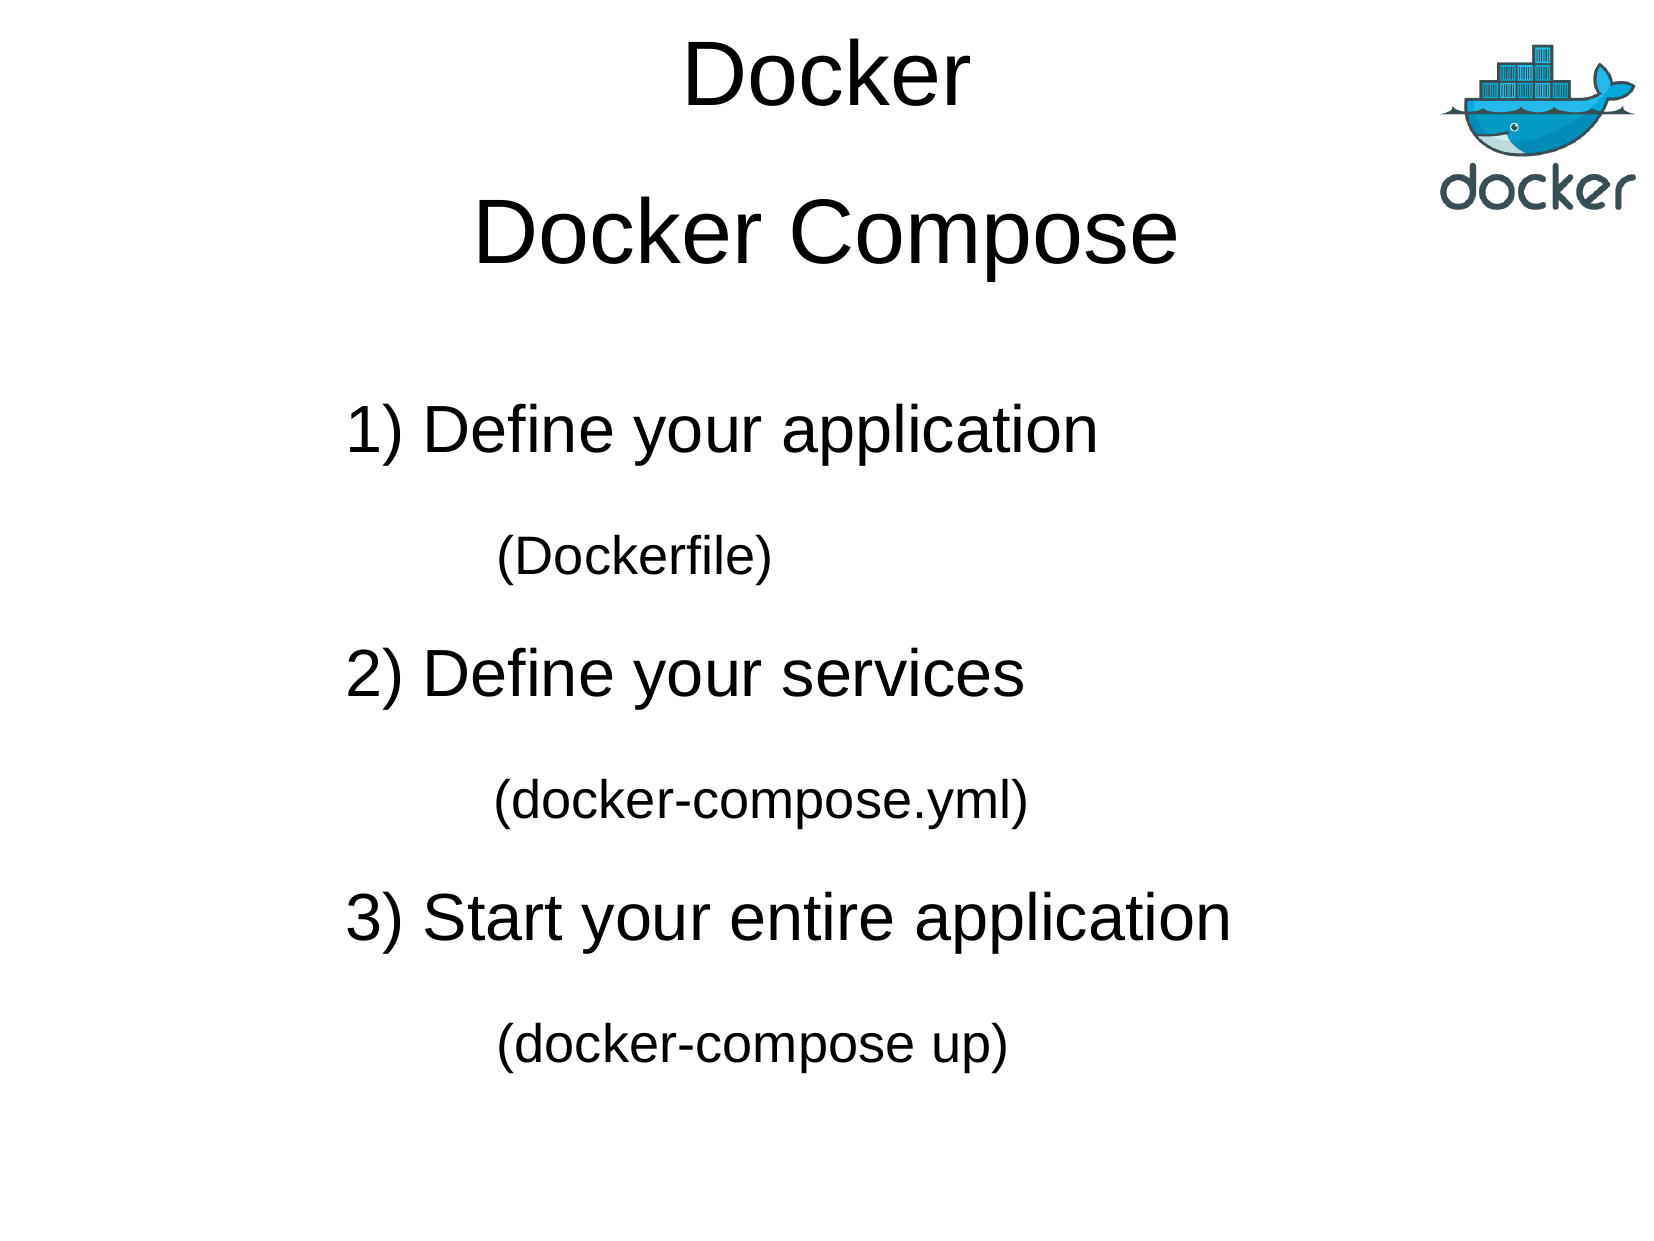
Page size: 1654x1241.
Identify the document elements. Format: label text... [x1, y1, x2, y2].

subtitle Define your application (Dockerfile) Define your services (docker-compose.yml) Start your entire application (docker-compose up) [345, 270, 1571, 1126]
title Docker Docker Compose [82, 22, 1571, 284]
picture [1440, 44, 1636, 210]
